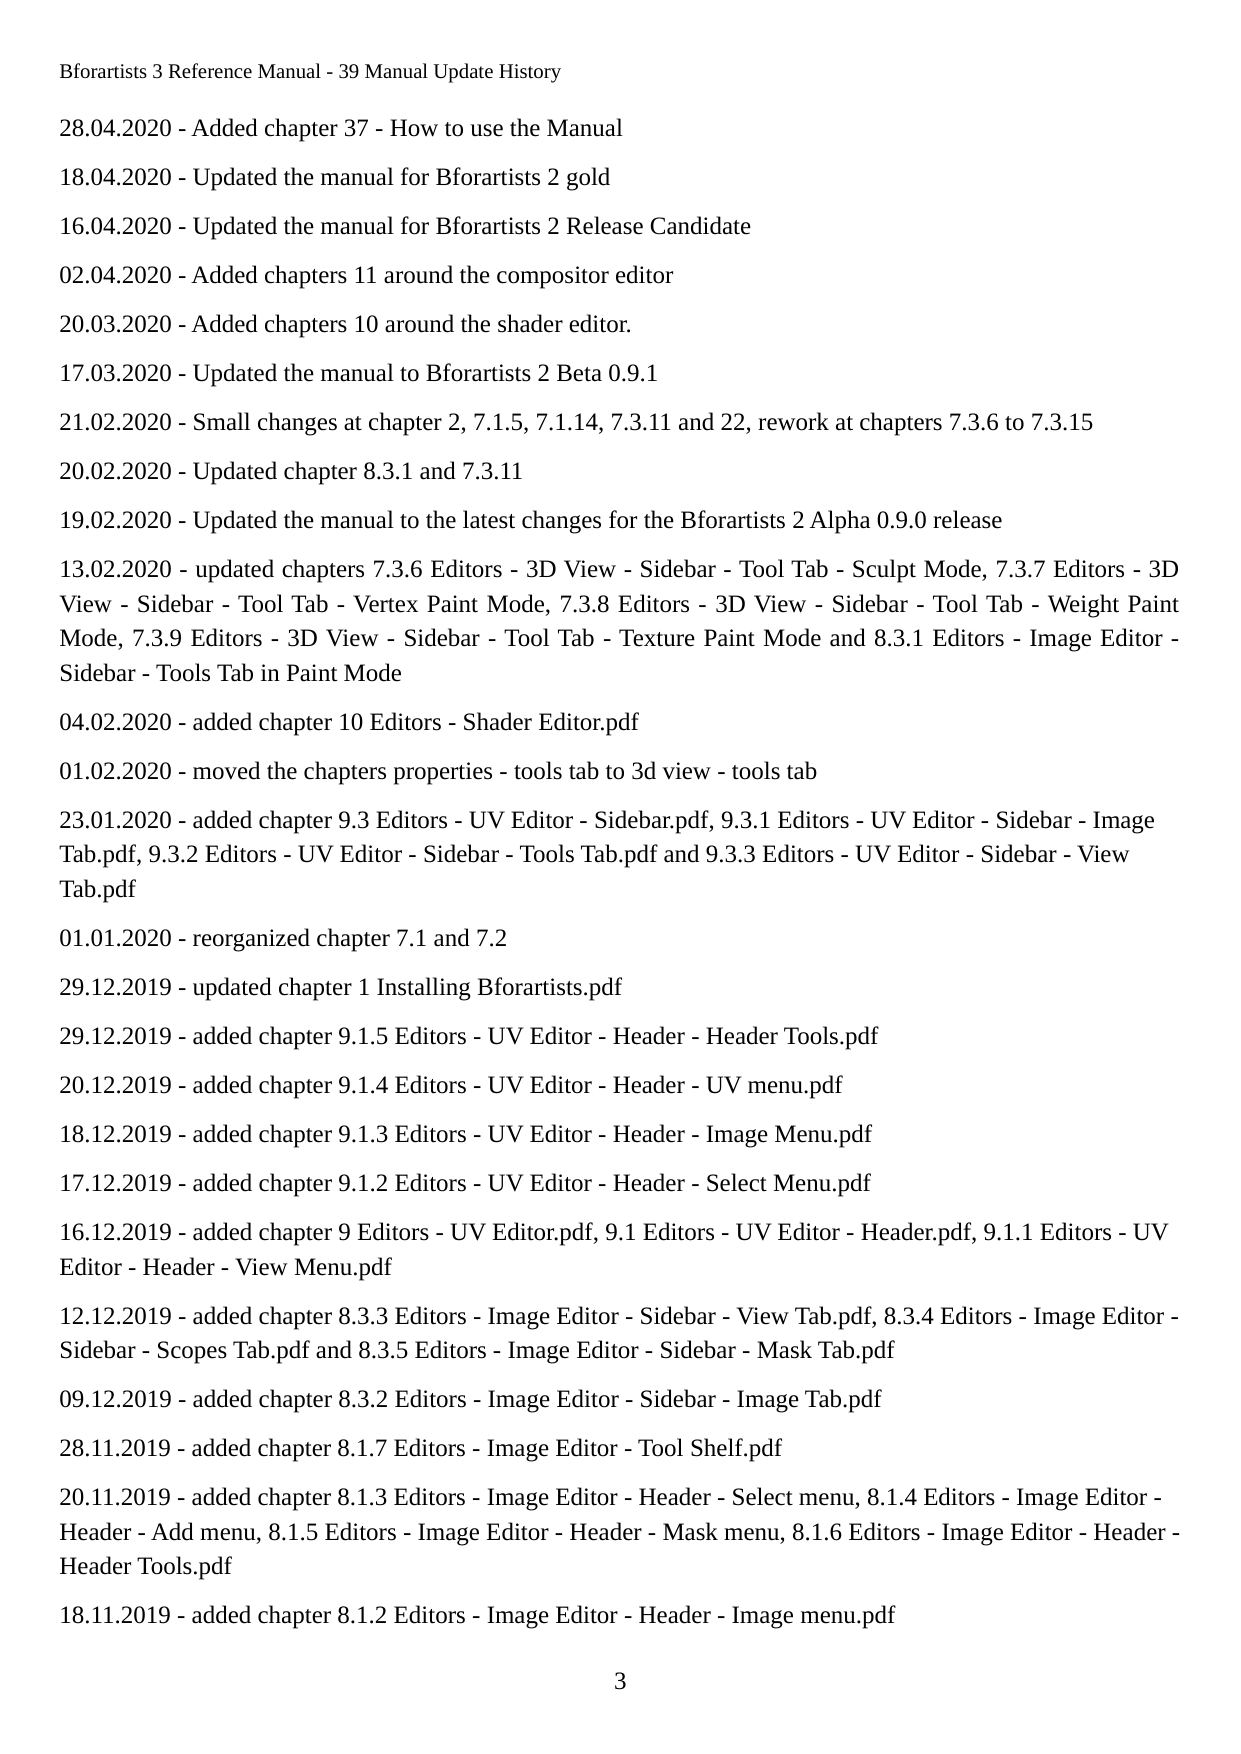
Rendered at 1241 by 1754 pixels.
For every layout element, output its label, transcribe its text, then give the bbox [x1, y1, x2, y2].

text 12.12.2019 - added chapter 8.3.3 Editors - Image Editor - Sidebar - View Tab.pdf, 8.3.4 Editors - Image Editor - Sidebar - Scopes Tab.pdf and 8.3.5 Editors - Image Editor - Sidebar - Mask Tab.pdf [59, 1301, 1181, 1364]
text 28.11.2019 - added chapter 8.1.7 Editors - Image Editor - Tool Shelf.pdf [59, 1433, 1181, 1462]
text 17.12.2019 - added chapter 9.1.2 Editors - UV Editor - Header - Select Menu.pdf [59, 1168, 1181, 1197]
text 16.12.2019 - added chapter 9 Editors - UV Editor.pdf, 9.1 Editors - UV Editor - Header.pdf, 9.1.1 Editors - UV Editor - Header - View Menu.pdf [59, 1217, 1181, 1280]
text 01.02.2020 - moved the chapters properties - tools tab to 3d view - tools tab [59, 756, 1181, 784]
text 04.02.2020 - added chapter 10 Editors - Shader Editor.pdf [59, 707, 1181, 735]
text 13.02.2020 - updated chapters 7.3.6 Editors - 3D View - Sidebar - Tool Tab - Sculpt Mode, 7.3.7 Editors - 3D View - Sidebar - Tool Tab - Vertex Paint Mode, 7.3.8 Editors - 3D View - Sidebar - Tool Tab - Weight Paint Mode, 7.3.9 Editors - 3D View - Sidebar - Tool Tab - Texture Paint Mode and 8.3.1 Editors - Image Editor - Sidebar - Tools Tab in Paint Mode [59, 554, 1181, 686]
text 20.02.2020 - Updated chapter 8.3.1 and 7.3.11 [59, 456, 1181, 485]
text 19.02.2020 - Updated the manual to the latest changes for the Bforartists 2 Alpha 0.9.0 release [59, 505, 1181, 534]
text 29.12.2019 - updated chapter 1 Installing Bforartists.pdf [59, 972, 1181, 1001]
text 16.04.2020 - Updated the manual for Bforartists 2 Release Candidate [59, 211, 1181, 239]
text 20.03.2020 - Added chapters 10 around the shader editor. [59, 309, 1181, 338]
text 02.04.2020 - Added chapters 11 around the compositor editor [59, 260, 1181, 288]
text 01.01.2020 - reorganized chapter 7.1 and 7.2 [59, 923, 1181, 952]
text 18.04.2020 - Updated the manual for Bforartists 2 gold [59, 162, 1181, 190]
text 20.11.2019 - added chapter 8.1.3 Editors - Image Editor - Header - Select menu, 8.1.4 Editors - Image Editor - Header - Add menu, 8.1.5 Editors - Image Editor - Header - Mask menu, 8.1.6 Editors - Image Editor - Header - Header Tools.pdf [59, 1482, 1181, 1580]
text 20.12.2019 - added chapter 9.1.4 Editors - UV Editor - Header - UV menu.pdf [59, 1070, 1181, 1099]
text 28.04.2020 - Added chapter 37 - How to use the Manual [59, 113, 1181, 141]
text 29.12.2019 - added chapter 9.1.5 Editors - UV Editor - Header - Header Tools.pdf [59, 1021, 1181, 1050]
text 21.02.2020 - Small changes at chapter 2, 7.1.5, 7.1.14, 7.3.11 and 22, rework at chapters 7.3.6 to 7.3.15 [59, 407, 1181, 436]
text 18.12.2019 - added chapter 9.1.3 Editors - UV Editor - Header - Image Menu.pdf [59, 1119, 1181, 1148]
text 23.01.2020 - added chapter 9.3 Editors - UV Editor - Sidebar.pdf, 9.3.1 Editors - UV Editor - Sidebar - Image Tab.pdf, 9.3.2 Editors - UV Editor - Sidebar - Tools Tab.pdf and 9.3.3 Editors - UV Editor - Sidebar - View Tab.pdf [59, 805, 1181, 902]
text 18.11.2019 - added chapter 8.1.2 Editors - Image Editor - Header - Image menu.pdf [59, 1600, 1181, 1629]
text 09.12.2019 - added chapter 8.3.2 Editors - Image Editor - Sidebar - Image Tab.pdf [59, 1384, 1181, 1413]
text 17.03.2020 - Updated the manual to Bforartists 2 Beta 0.9.1 [59, 358, 1181, 387]
